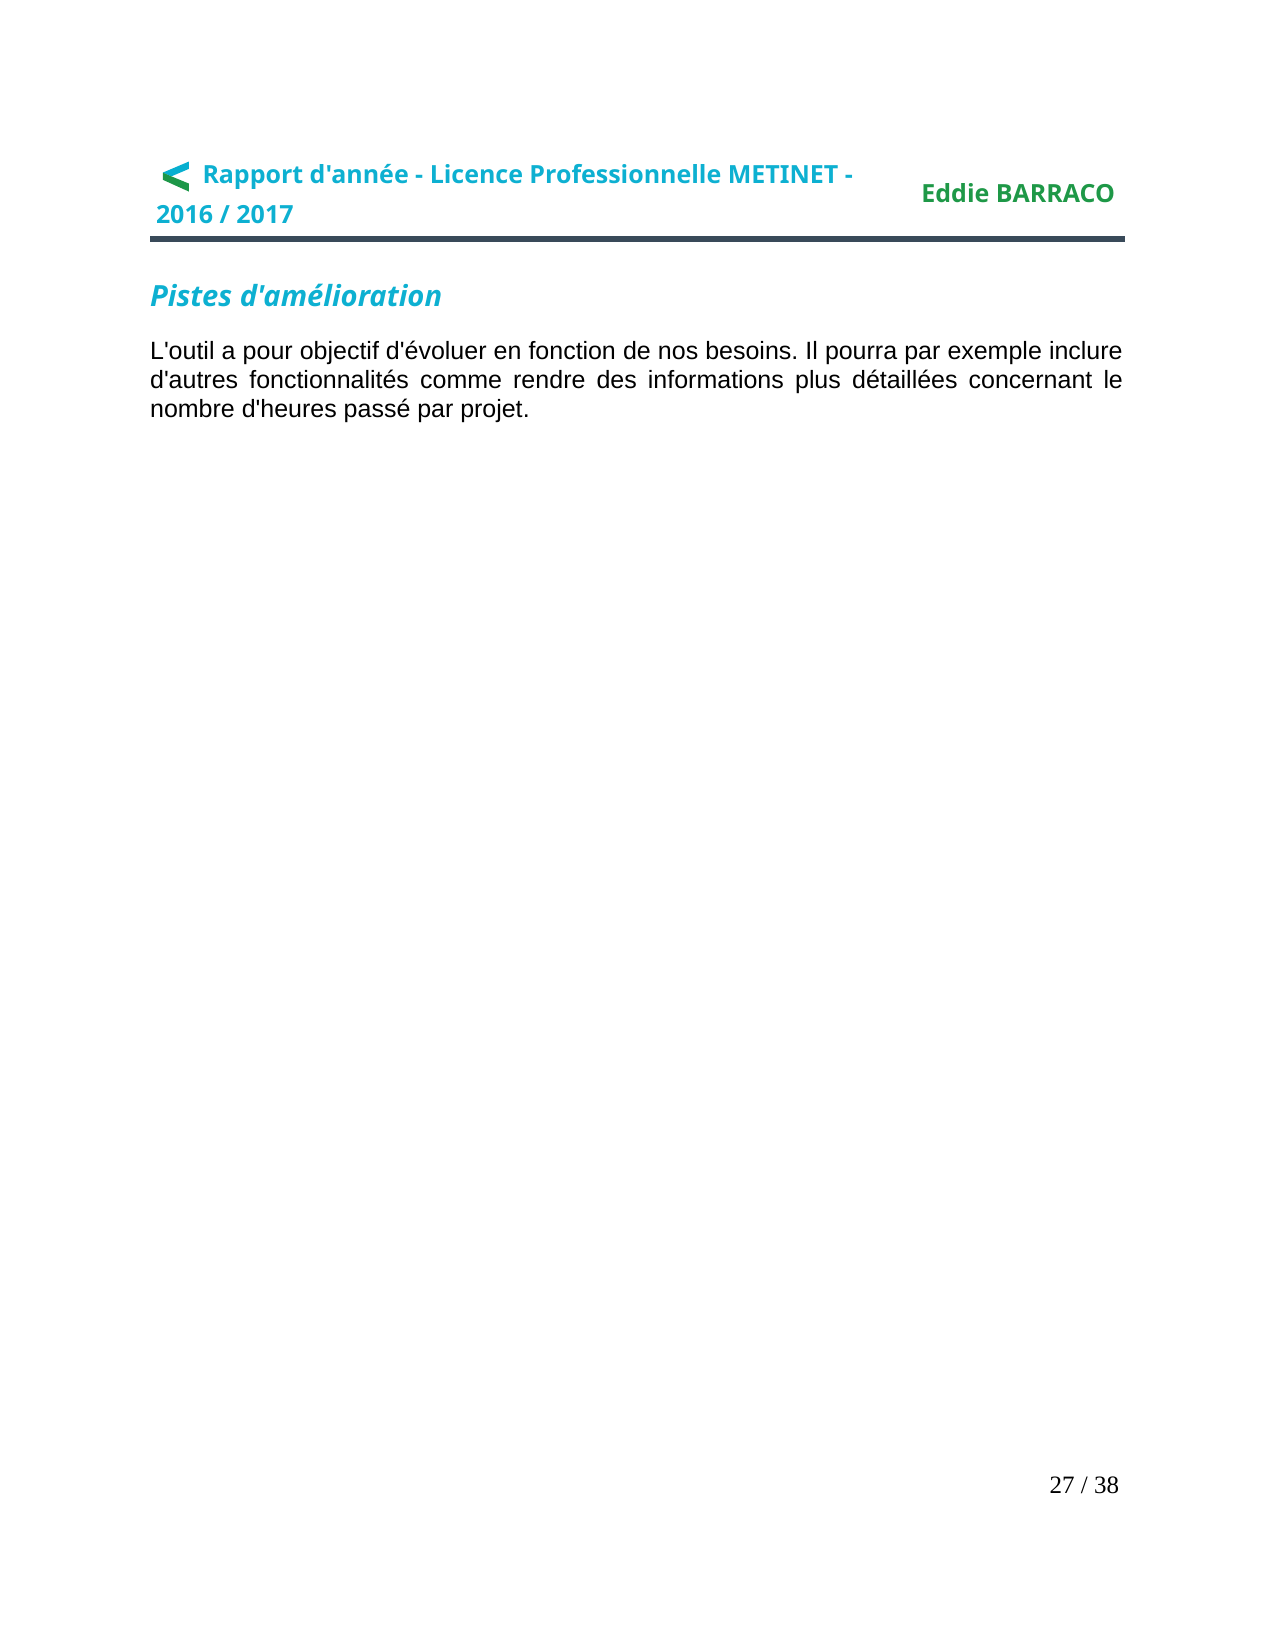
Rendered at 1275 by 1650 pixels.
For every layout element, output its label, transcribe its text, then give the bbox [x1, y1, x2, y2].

text L'outil a pour objectif d'évoluer en fonction de nos besoins. Il pourra par exemple inclure d'autres fonctionnalités comme rendre des informations plus détaillées concernant le nombre d'heures passé par projet. [150, 336, 1125, 422]
subtitle Pistes d'amélioration [150, 275, 1125, 315]
